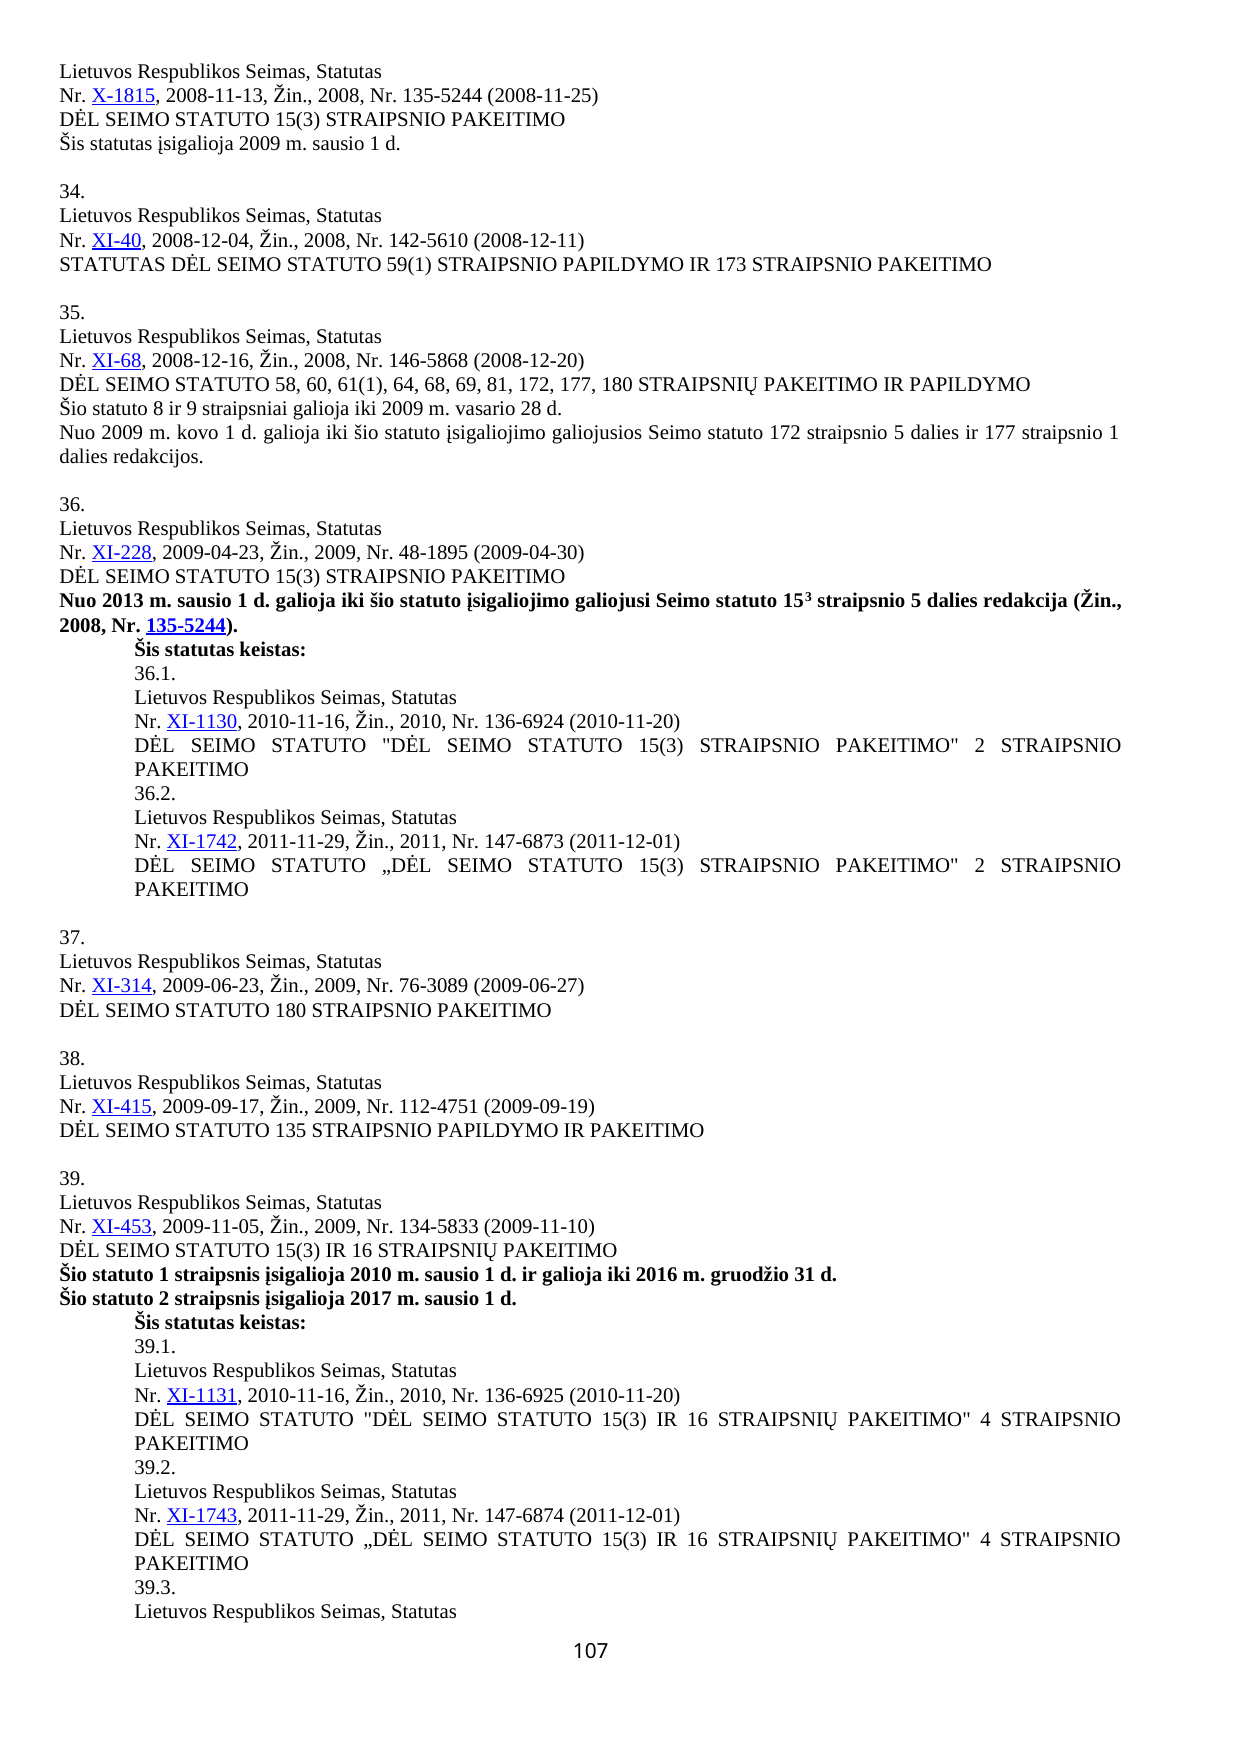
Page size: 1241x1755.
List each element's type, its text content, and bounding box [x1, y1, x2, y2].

text DĖL SEIMO STATUTO 180 STRAIPSNIO PAKEITIMO [59, 997, 1122, 1022]
text 39.2. [59, 1455, 1122, 1479]
text Šio statuto 2 straipsnis įsigalioja 2017 m. sausio 1 d. [59, 1286, 1122, 1310]
text Nr. XI-1131, 2010-11-16, Žin., 2010, Nr. 136-6925 (2010-11-20) [59, 1382, 1122, 1407]
text Šis statutas keistas: [59, 1310, 1122, 1334]
text Lietuvos Respublikos Seimas, Statutas [59, 203, 1122, 227]
text Lietuvos Respublikos Seimas, Statutas [59, 324, 1122, 348]
text Nr. XI-40, 2008-12-04, Žin., 2008, Nr. 142-5610 (2008-12-11) [59, 227, 1122, 252]
text Lietuvos Respublikos Seimas, Statutas [59, 1358, 1122, 1382]
text DĖL SEIMO STATUTO „DĖL SEIMO STATUTO 15(3) IR 16 STRAIPSNIŲ PAKEITIMO" 4 STRAIPSNIO PAKEITIMO [134, 1527, 1122, 1575]
text DĖL SEIMO STATUTO 15(3) STRAIPSNIO PAKEITIMO [59, 564, 1122, 588]
text DĖL SEIMO STATUTO 135 STRAIPSNIO PAPILDYMO IR PAKEITIMO [59, 1118, 1122, 1142]
text Lietuvos Respublikos Seimas, Statutas [59, 1479, 1122, 1503]
text DĖL SEIMO STATUTO "DĖL SEIMO STATUTO 15(3) IR 16 STRAIPSNIŲ PAKEITIMO" 4 STRAIPSNIO PAKEITIMO [134, 1407, 1122, 1455]
text Lietuvos Respublikos Seimas, Statutas [59, 516, 1122, 540]
text 36. [59, 492, 1122, 516]
text 35. [59, 300, 1122, 324]
text Lietuvos Respublikos Seimas, Statutas [59, 1190, 1122, 1214]
text Nuo 2009 m. kovo 1 d. galioja iki šio statuto įsigaliojimo galiojusios Seimo statuto 172 straipsnio 5 dalies ir 177 straipsnio 1 dalies redakcijos. [59, 420, 1122, 468]
text DĖL SEIMO STATUTO 15(3) IR 16 STRAIPSNIŲ PAKEITIMO [59, 1238, 1122, 1262]
text Šis statutas keistas: [59, 637, 1122, 661]
text 39.3. [59, 1575, 1122, 1599]
text Šis statutas įsigalioja 2009 m. sausio 1 d. [59, 131, 1123, 155]
text Nr. XI-228, 2009-04-23, Žin., 2009, Nr. 48-1895 (2009-04-30) [59, 540, 1122, 564]
text DĖL SEIMO STATUTO 15(3) STRAIPSNIO PAKEITIMO [59, 107, 1122, 131]
text Nr. XI-1743, 2011-11-29, Žin., 2011, Nr. 147-6874 (2011-12-01) [59, 1503, 1122, 1527]
text 37. [59, 925, 1122, 949]
text Šio statuto 1 straipsnis įsigalioja 2010 m. sausio 1 d. ir galioja iki 2016 m. gruodžio 31 d. [59, 1262, 1122, 1286]
text Lietuvos Respublikos Seimas, Statutas [59, 1070, 1122, 1094]
text Nr. XI-1742, 2011-11-29, Žin., 2011, Nr. 147-6873 (2011-12-01) [59, 829, 1122, 853]
text Nr. XI-415, 2009-09-17, Žin., 2009, Nr. 112-4751 (2009-09-19) [59, 1094, 1122, 1118]
text DĖL SEIMO STATUTO 58, 60, 61(1), 64, 68, 69, 81, 172, 177, 180 STRAIPSNIŲ PAKEITIMO IR PAPILDYMO [59, 372, 1122, 396]
text STATUTAS DĖL SEIMO STATUTO 59(1) STRAIPSNIO PAPILDYMO IR 173 STRAIPSNIO PAKEITIMO [59, 252, 1122, 276]
text DĖL SEIMO STATUTO "DĖL SEIMO STATUTO 15(3) STRAIPSNIO PAKEITIMO" 2 STRAIPSNIO PAKEITIMO [134, 733, 1122, 781]
text Nr. XI-1130, 2010-11-16, Žin., 2010, Nr. 136-6924 (2010-11-20) [59, 709, 1122, 733]
text Lietuvos Respublikos Seimas, Statutas [59, 805, 1122, 829]
text Lietuvos Respublikos Seimas, Statutas [59, 685, 1122, 709]
text Lietuvos Respublikos Seimas, Statutas [59, 1599, 1122, 1623]
text 34. [59, 179, 1122, 203]
text Nr. XI-68, 2008-12-16, Žin., 2008, Nr. 146-5868 (2008-12-20) [59, 348, 1122, 372]
text Nr. XI-314, 2009-06-23, Žin., 2009, Nr. 76-3089 (2009-06-27) [59, 973, 1122, 997]
text Nr. XI-453, 2009-11-05, Žin., 2009, Nr. 134-5833 (2009-11-10) [59, 1214, 1122, 1238]
text Nuo 2013 m. sausio 1 d. galioja iki šio statuto įsigaliojimo galiojusi Seimo statuto 153 straipsnio 5 dalies redakcija (Žin., 2008, Nr. 135-5244). [59, 588, 1122, 637]
text Šio statuto 8 ir 9 straipsniai galioja iki 2009 m. vasario 28 d. [59, 396, 1122, 420]
text 39. [59, 1166, 1122, 1190]
text Lietuvos Respublikos Seimas, Statutas [59, 59, 1122, 83]
text 39.1. [59, 1334, 1122, 1358]
text Lietuvos Respublikos Seimas, Statutas [59, 949, 1122, 973]
text DĖL SEIMO STATUTO „DĖL SEIMO STATUTO 15(3) STRAIPSNIO PAKEITIMO" 2 STRAIPSNIO PAKEITIMO [134, 853, 1122, 901]
text 36.1. [59, 661, 1122, 685]
text 38. [59, 1046, 1122, 1070]
text 36.2. [59, 781, 1122, 805]
text Nr. X-1815, 2008-11-13, Žin., 2008, Nr. 135-5244 (2008-11-25) [59, 83, 1122, 107]
